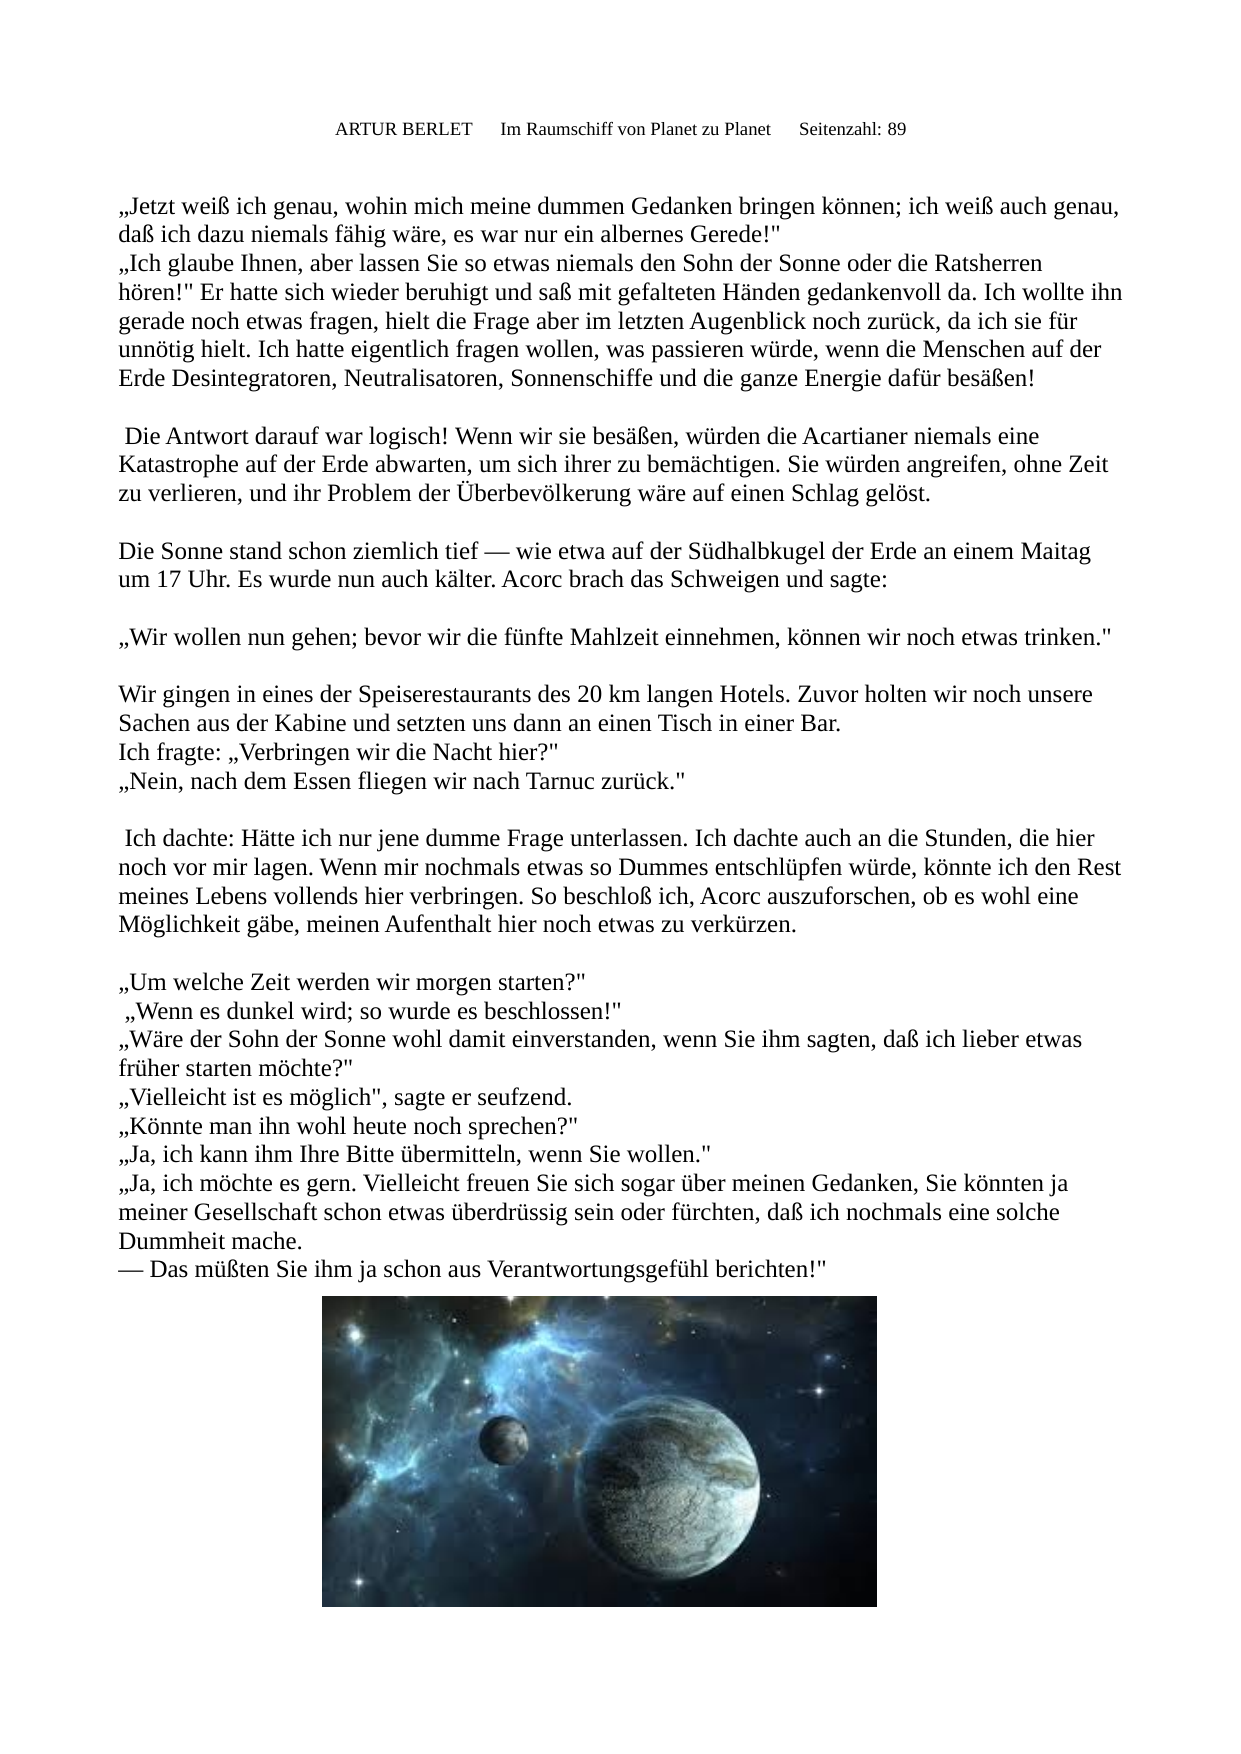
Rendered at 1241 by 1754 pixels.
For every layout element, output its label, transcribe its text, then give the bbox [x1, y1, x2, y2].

text „Vielleicht ist es möglich", sagte er seufzend. [118, 1082, 1123, 1111]
text „Könnte man ihn wohl heute noch sprechen?" [118, 1111, 1123, 1139]
text „Nein, nach dem Essen fliegen wir nach Tarnuc zurück." [118, 766, 1123, 794]
picture [322, 1296, 877, 1607]
text — Das müßten Sie ihm ja schon aus Verantwortungsgefühl berichten!" [118, 1254, 1123, 1283]
text „Jetzt weiß ich genau, wohin mich meine dummen Gedan­ken bringen können; ich weiß auch genau, daß ich dazu niemals fähig wäre, es war nur ein albernes Gerede!" [118, 191, 1123, 248]
text Die Sonne stand schon ziemlich tief — wie etwa auf der Südhalbkugel der Erde an einem Maitag um 17 Uhr. Es wurde nun auch kälter. Acorc brach das Schweigen und sagte: [118, 536, 1123, 593]
text „Wenn es dunkel wird; so wurde es beschlossen!" [118, 996, 1123, 1024]
text „Ich glaube Ihnen, aber lassen Sie so etwas niemals den Sohn der Sonne oder die Ratsherren hören!" Er hatte sich wieder beruhigt und saß mit gefalteten Hän­den gedankenvoll da. Ich wollte ihn gerade noch etwas fragen, hielt die Frage aber im letzten Augenblick noch zurück, da ich sie für unnötig hielt. Ich hatte eigentlich fragen wollen, was passieren würde, wenn die Menschen auf der Erde Desintegratoren, Neutralisatoren, Sonnen­schiffe und die ganze Energie dafür besäßen! [118, 248, 1123, 392]
text „Wäre der Sohn der Sonne wohl damit einverstanden, wenn Sie ihm sagten, daß ich lieber etwas früher starten möchte?" [118, 1024, 1123, 1082]
text „Um welche Zeit werden wir morgen starten?" [118, 967, 1123, 996]
text Die Antwort darauf war logisch! Wenn wir sie besäßen, würden die Acartianer niemals eine Katastrophe auf der Erde abwar­ten, um sich ihrer zu bemächtigen. Sie würden angreifen, ohne Zeit zu verlieren, und ihr Problem der Überbevöl­kerung wäre auf einen Schlag gelöst. [118, 421, 1123, 507]
text „Wir wollen nun gehen; bevor wir die fünfte Mahl­zeit einnehmen, können wir noch etwas trinken." [118, 622, 1123, 651]
text Ich dachte: Hätte ich nur jene dumme Frage unterlassen. Ich dachte auch an die Stunden, die hier noch vor mir lagen. Wenn mir nochmals etwas so Dummes entschlüpfen würde, könnte ich den Rest meines Lebens vollends hier verbrin­gen. So beschloß ich, Acorc auszuforschen, ob es wohl eine Möglichkeit gäbe, meinen Aufenthalt hier noch etwas zu verkürzen. [118, 823, 1123, 938]
text Ich fragte: „Verbringen wir die Nacht hier?" [118, 737, 1123, 766]
text „Ja, ich kann ihm Ihre Bitte übermitteln, wenn Sie wollen." [118, 1139, 1123, 1168]
text Wir gingen in eines der Speiserestaurants des 20 km langen Hotels. Zuvor holten wir noch unsere Sachen aus der Kabine und setzten uns dann an einen Tisch in einer Bar. [118, 679, 1123, 737]
text „Ja, ich möchte es gern. Vielleicht freuen Sie sich sogar über meinen Gedanken, Sie könnten ja meiner Gesellschaft schon etwas überdrüssig sein oder fürchten, daß ich nochmals eine solche Dummheit mache. [118, 1168, 1123, 1254]
